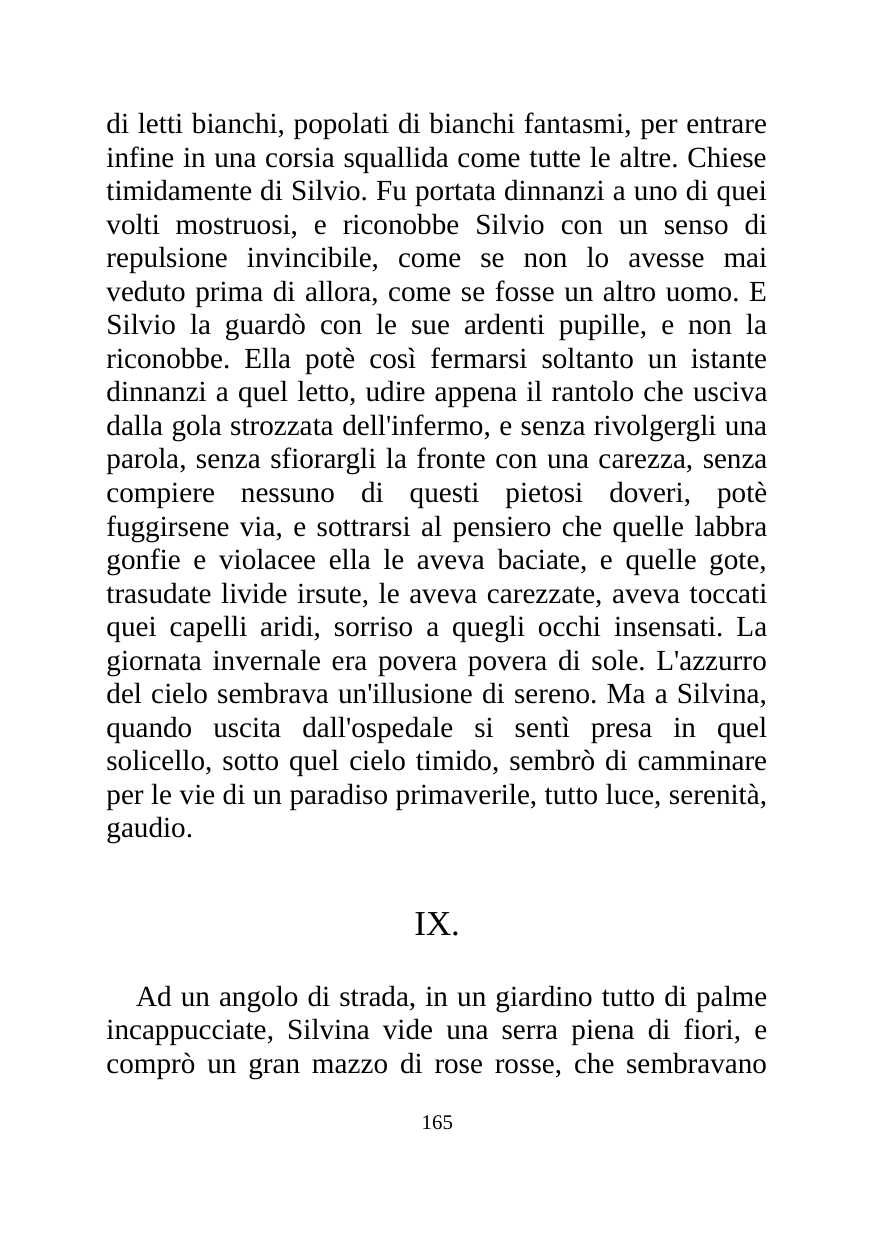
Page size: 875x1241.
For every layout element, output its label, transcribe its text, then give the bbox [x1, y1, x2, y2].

subtitle IX. [106, 903, 768, 943]
text di letti bianchi, popolati di bianchi fantasmi, per entrare infine in una corsia squallida come tutte le altre. Chiese timidamente di Silvio. Fu portata dinnanzi a uno di quei volti mostruosi, e riconobbe Silvio con un senso di repulsione invincibile, come se non lo avesse mai veduto prima di allora, come se fosse un altro uomo. E Silvio la guardò con le sue ardenti pupille, e non la riconobbe. Ella potè così fermarsi soltanto un istante dinnanzi a quel letto, udire appena il rantolo che usciva dalla gola strozzata dell'infermo, e senza rivolgergli una parola, senza sfiorargli la fronte con una carezza, senza compiere nessuno di questi pietosi doveri, potè fuggirsene via, e sottrarsi al pensiero che quelle labbra gonfie e violacee ella le aveva baciate, e quelle gote, trasudate livide irsute, le aveva carezzate, aveva toccati quei capelli aridi, sorriso a quegli occhi insensati. La giornata invernale era povera povera di sole. L'azzurro del cielo sembrava un'illusione di sereno. Ma a Silvina, quando uscita dall'ospedale si sentì presa in quel solicello, sotto quel cielo timido, sembrò di camminare per le vie di un paradiso primaverile, tutto luce, serenità, gaudio. [106, 106, 768, 844]
text Ad un angolo di strada, in un giardino tutto di palme incappucciate, Silvina vide una serra piena di fiori, e comprò un gran mazzo di rose rosse, che sembravano [106, 979, 768, 1079]
